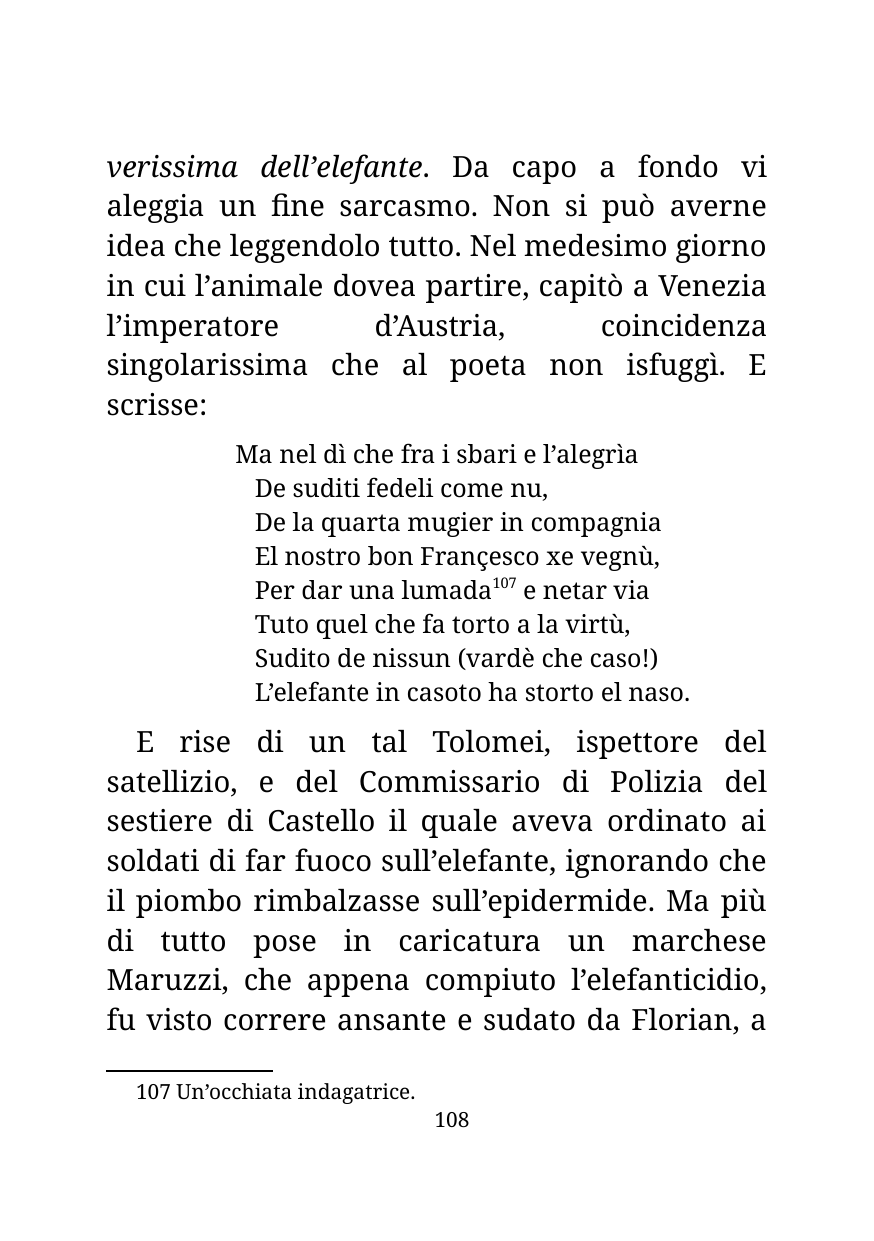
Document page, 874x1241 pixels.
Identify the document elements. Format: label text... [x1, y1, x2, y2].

text Ma nel dì che fra i sbari e l’alegrìa De suditi fedeli come nu, De la quarta mugier in compagnia El nostro bon Françesco xe vegnù, Per dar una lumada e netar via Tuto quel che fa torto a la virtù, Sudito de nissun (vardè che caso!) L’elefante in casoto ha storto el naso. [235, 436, 768, 709]
text verissima dell’elefante. Da capo a fondo vi aleggia un fine sarcasmo. Non si può averne idea che leggendolo tutto. Nel medesimo giorno in cui l’animale dovea partire, capitò a Venezia l’imperatore d’Austria, coincidenza singolarissima che al poeta non isfuggì. E scrisse: [106, 146, 768, 424]
text E rise di un tal Tolomei, ispettore del satellizio, e del Commissario di Polizia del sestiere di Castello il quale aveva ordinato ai soldati di far fuoco sull’elefante, ignorando che il piombo rimbalzasse sull’epidermide. Ma più di tutto pose in caricatura un marchese Maruzzi, che appena compiuto l’elefanticidio, fu visto correre ansante e sudato da Florian, a [106, 721, 768, 1039]
text Un’occhiata indagatrice. [106, 1077, 768, 1105]
